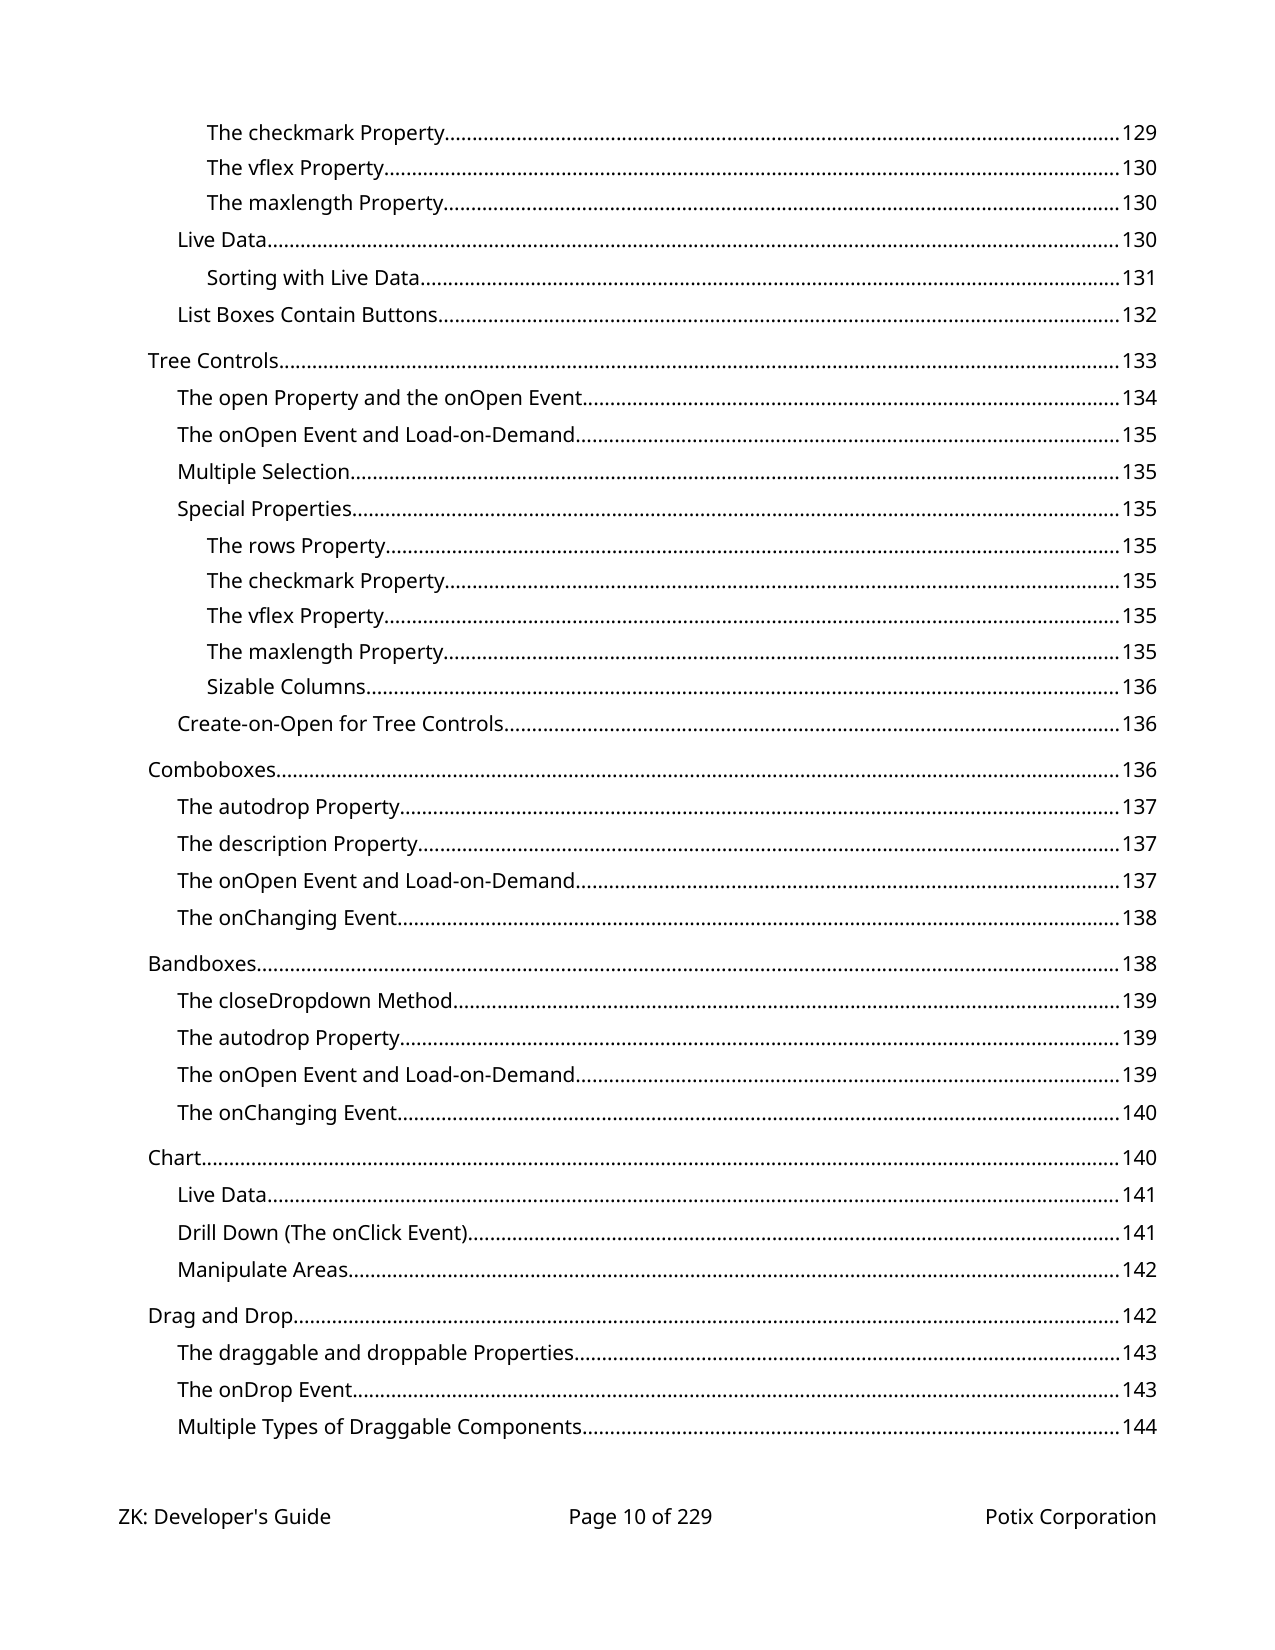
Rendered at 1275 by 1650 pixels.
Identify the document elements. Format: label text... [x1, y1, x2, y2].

text The open Property and the onOpen Event 134 [177, 383, 1157, 411]
text The vflex Property 135 [207, 602, 1157, 630]
text Bandboxes 138 [148, 949, 1157, 977]
text The checkmark Property 129 [207, 118, 1157, 146]
text The autodrop Property 139 [177, 1023, 1157, 1052]
text The description Property 137 [177, 829, 1157, 857]
text Multiple Types of Draggable Components 144 [177, 1412, 1157, 1440]
text The onDrop Event 143 [177, 1375, 1157, 1403]
text Multiple Selection 135 [177, 457, 1157, 485]
text The onChanging Event 140 [177, 1098, 1157, 1126]
text Create-on-Open for Tree Controls 136 [177, 709, 1157, 737]
text The rows Property 135 [207, 531, 1157, 559]
text The onOpen Event and Load-on-Demand 139 [177, 1061, 1157, 1089]
text The vflex Property 130 [207, 153, 1157, 182]
text The maxlength Property 130 [207, 188, 1157, 217]
text The onChanging Event 138 [177, 903, 1157, 932]
text The checkmark Property 135 [207, 566, 1157, 594]
text Live Data 141 [177, 1181, 1157, 1209]
text The autodrop Property 137 [177, 792, 1157, 820]
text Chart 140 [148, 1143, 1157, 1172]
text Manipulate Areas 142 [177, 1255, 1157, 1283]
text List Boxes Contain Buttons 132 [177, 300, 1157, 328]
text Sizable Columns 136 [207, 672, 1157, 700]
text Tree Controls 133 [148, 346, 1157, 374]
text The draggable and droppable Properties 143 [177, 1338, 1157, 1366]
text Live Data 130 [177, 226, 1157, 254]
text Drill Down (The onClick Event) 141 [177, 1218, 1157, 1246]
text Comboboxes 136 [148, 755, 1157, 783]
text Drag and Drop 142 [148, 1301, 1157, 1329]
text The onOpen Event and Load-on-Demand 137 [177, 866, 1157, 894]
text Sorting with Live Data 131 [207, 263, 1157, 291]
text Special Properties 135 [177, 494, 1157, 522]
text The closeDropdown Method 139 [177, 986, 1157, 1014]
text The maxlength Property 135 [207, 637, 1157, 665]
text The onOpen Event and Load-on-Demand 135 [177, 420, 1157, 448]
